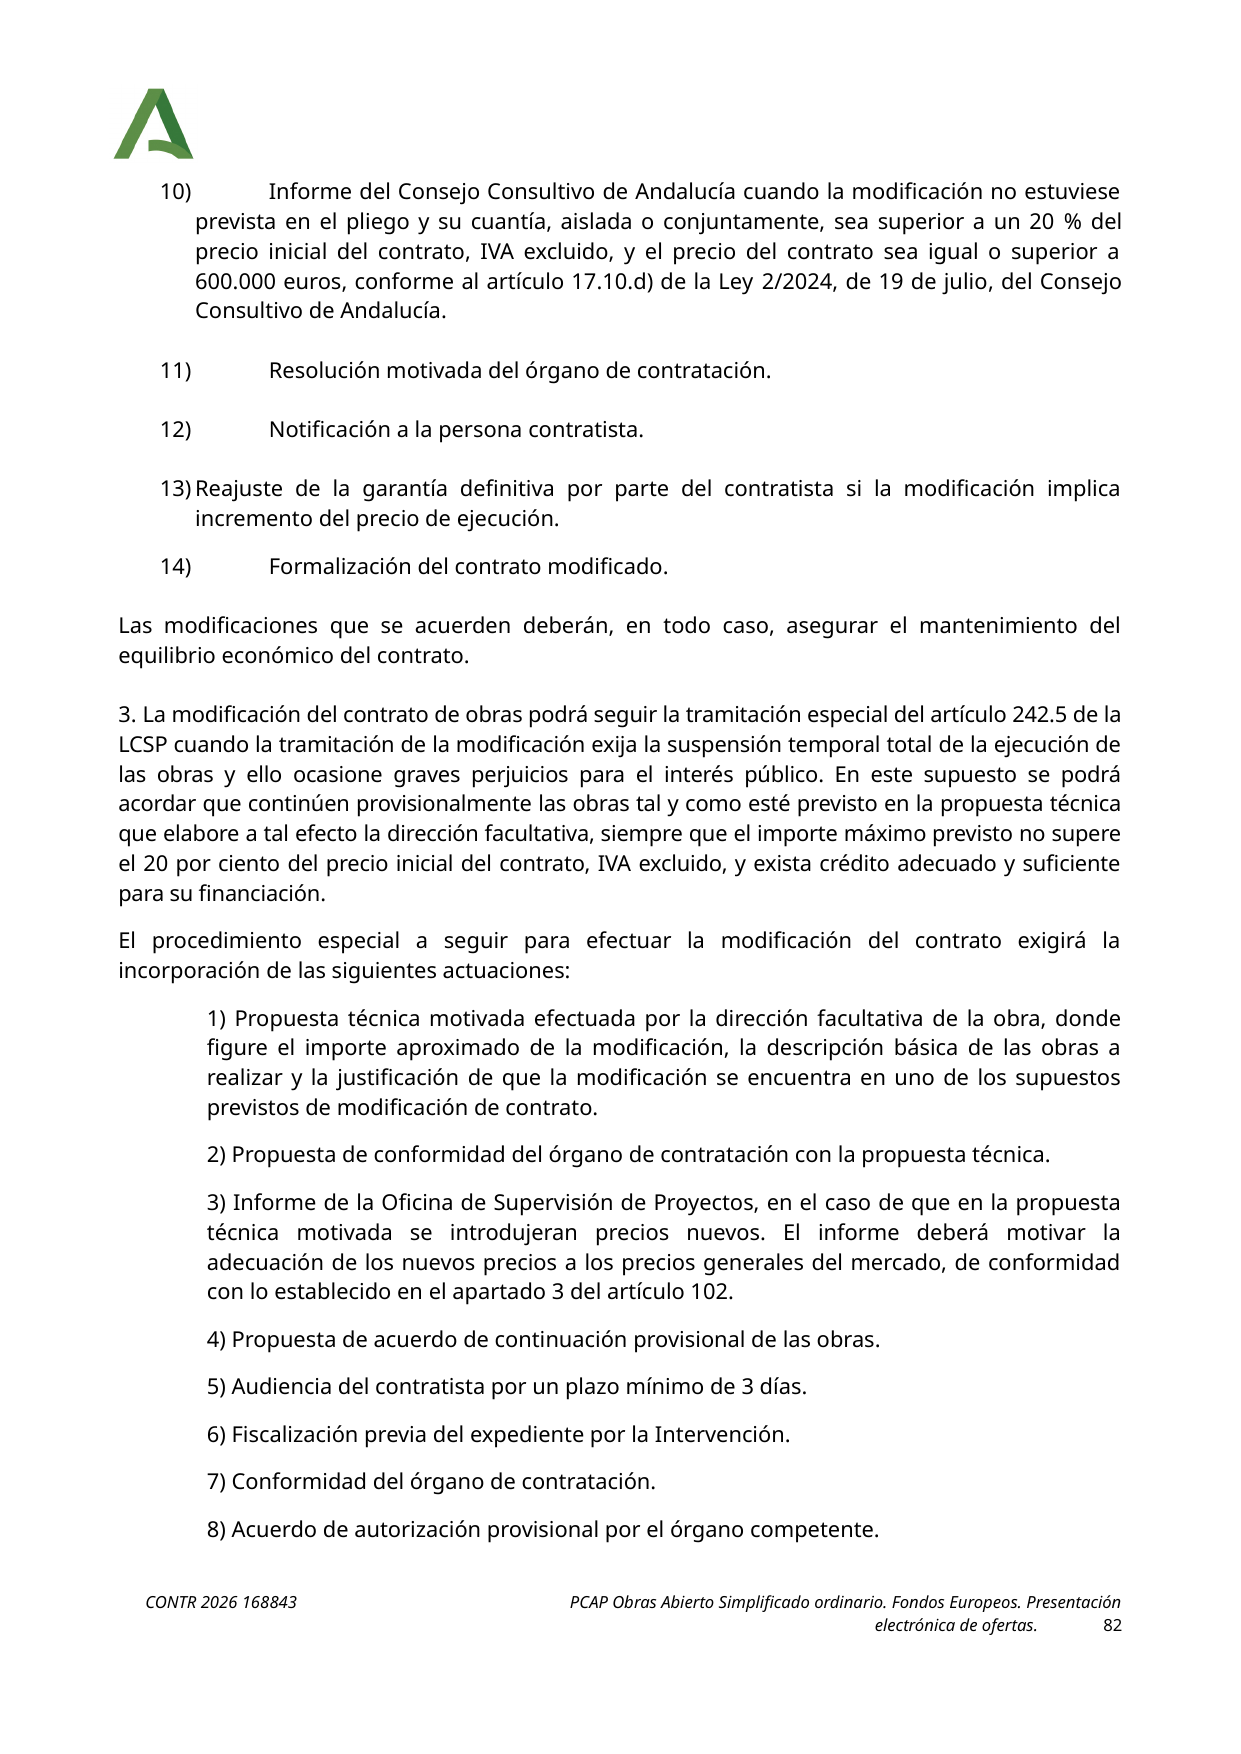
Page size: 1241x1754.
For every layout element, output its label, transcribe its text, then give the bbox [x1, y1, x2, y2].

picture [109, 84, 198, 163]
text 1) Propuesta técnica motivada efectuada por la dirección facultativa de la obra, donde figure el importe aproximado de la modificación, la descripción básica de las obras a realizar y la justificación de que la modificación se encuentra en uno de los supuestos previstos de modificación de contrato. [207, 1002, 1122, 1122]
text 3) Informe de la Oficina de Supervisión de Proyectos, en el caso de que en la propuesta técnica motivada se introdujeran precios nuevos. El informe deberá motivar la adecuación de los nuevos precios a los precios generales del mercado, de conformidad con lo establecido en el apartado 3 del artículo 102. [207, 1187, 1122, 1306]
text 13) Reajuste de la garantía definitiva por parte del contratista si la modificación implica incremento del precio de ejecución. [159, 473, 1122, 533]
text 6) Fiscalización previa del expediente por la Intervención. [207, 1419, 1122, 1448]
text 2) Propuesta de conformidad del órgano de contratación con la propuesta técnica. [207, 1139, 1122, 1169]
text 7) Conformidad del órgano de contratación. [207, 1466, 1122, 1496]
text 11) Resolución motivada del órgano de contratación. [159, 355, 1122, 384]
text 12) Notificación a la persona contratista. [159, 414, 1122, 444]
text 8) Acuerdo de autorización provisional por el órgano competente. [207, 1514, 1122, 1543]
text El procedimiento especial a seguir para efectuar la modificación del contrato exigirá la incorporación de las siguientes actuaciones: [118, 925, 1122, 985]
text Las modificaciones que se acuerden deberán, en todo caso, asegurar el mantenimiento del equilibrio económico del contrato. [118, 610, 1122, 669]
text 3. La modificación del contrato de obras podrá seguir la tramitación especial del artículo 242.5 de la LCSP cuando la tramitación de la modificación exija la suspensión temporal total de la ejecución de las obras y ello ocasione graves perjuicios para el interés público. En este supuesto se podrá acordar que continúen provisionalmente las obras tal y como esté previsto en la propuesta técnica que elabore a tal efecto la dirección facultativa, siempre que el importe máximo previsto no supere el 20 por ciento del precio inicial del contrato, IVA excluido, y exista crédito adecuado y suficiente para su financiación. [118, 699, 1122, 907]
text 10) Informe del Consejo Consultivo de Andalucía cuando la modificación no estuviese prevista en el pliego y su cuantía, aislada o conjuntamente, sea superior a un 20 % del precio inicial del contrato, IVA excluido, y el precio del contrato sea igual o superior a 600.000 euros, conforme al artículo 17.10.d) de la Ley 2/2024, de 19 de julio, del Consejo Consultivo de Andalucía. [159, 176, 1122, 325]
text 14) Formalización del contrato modificado. [159, 551, 1122, 580]
text 4) Propuesta de acuerdo de continuación provisional de las obras. [207, 1324, 1122, 1353]
text 5) Audiencia del contratista por un plazo mínimo de 3 días. [207, 1371, 1122, 1401]
